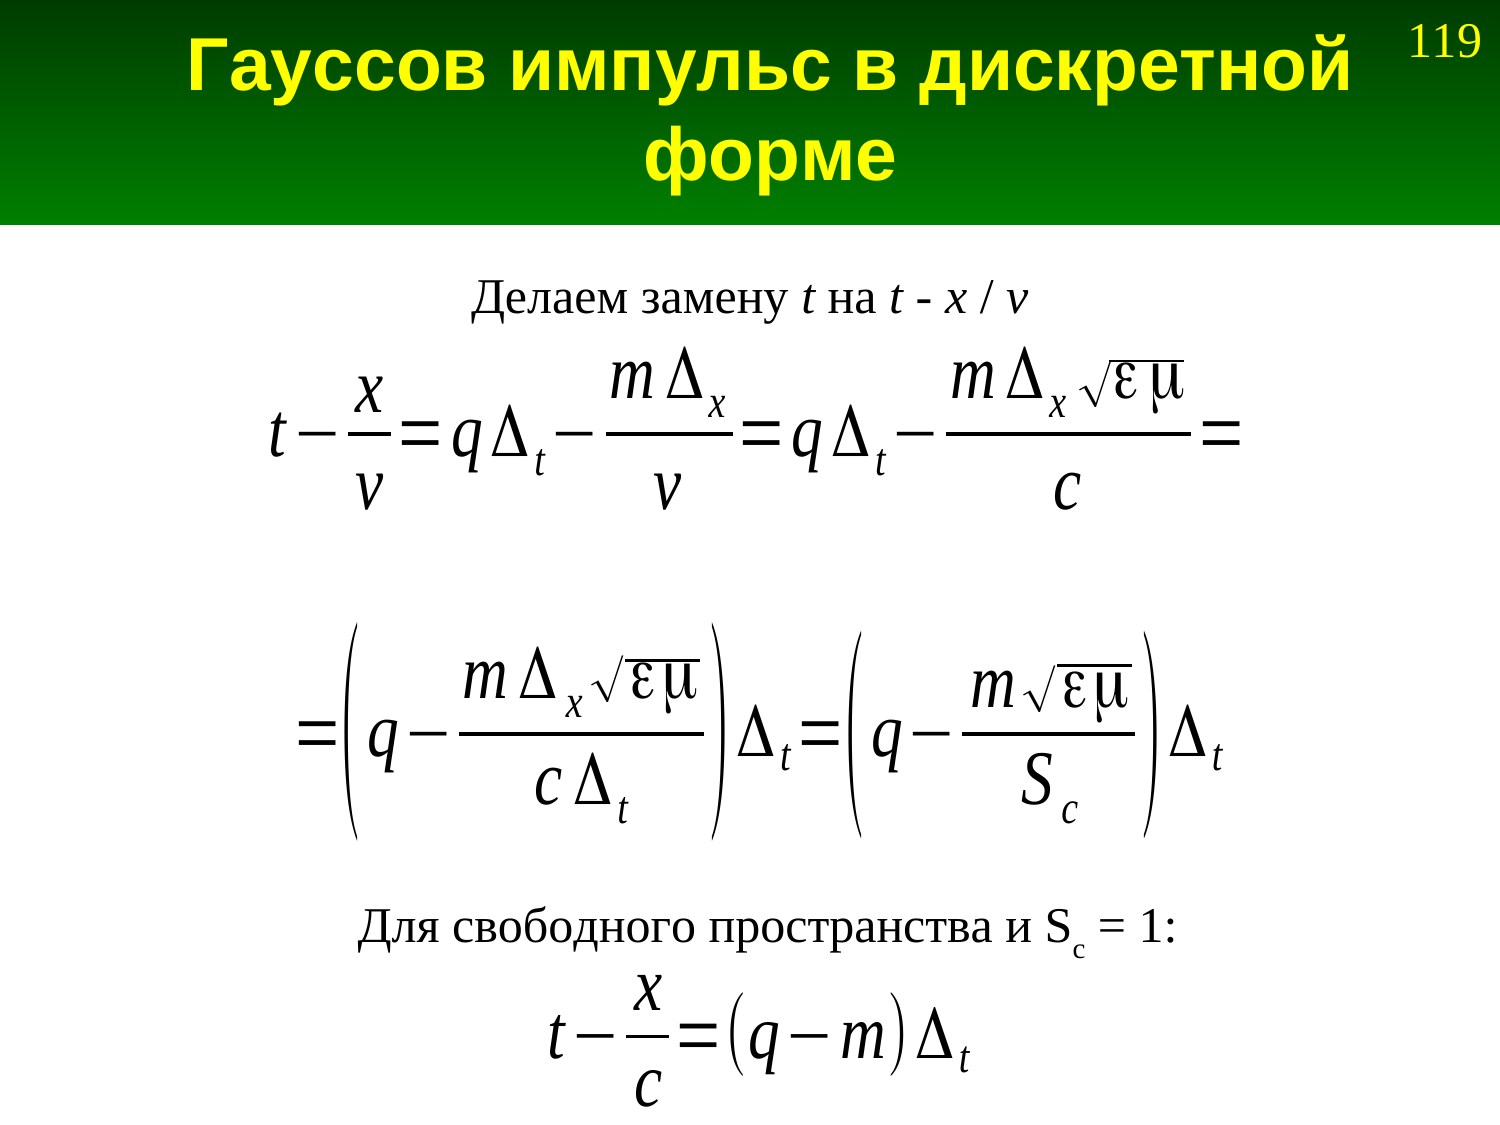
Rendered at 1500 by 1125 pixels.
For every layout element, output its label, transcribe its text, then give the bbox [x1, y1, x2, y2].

text_box Делаем замену t на t - x / v [456, 255, 1044, 330]
title Гауссов импульс в дискретной форме [100, 7, 1441, 204]
chart [531, 972, 987, 1125]
text_box Для свободного пространства и Sc = 1: [342, 884, 1193, 972]
chart [252, 330, 1262, 846]
